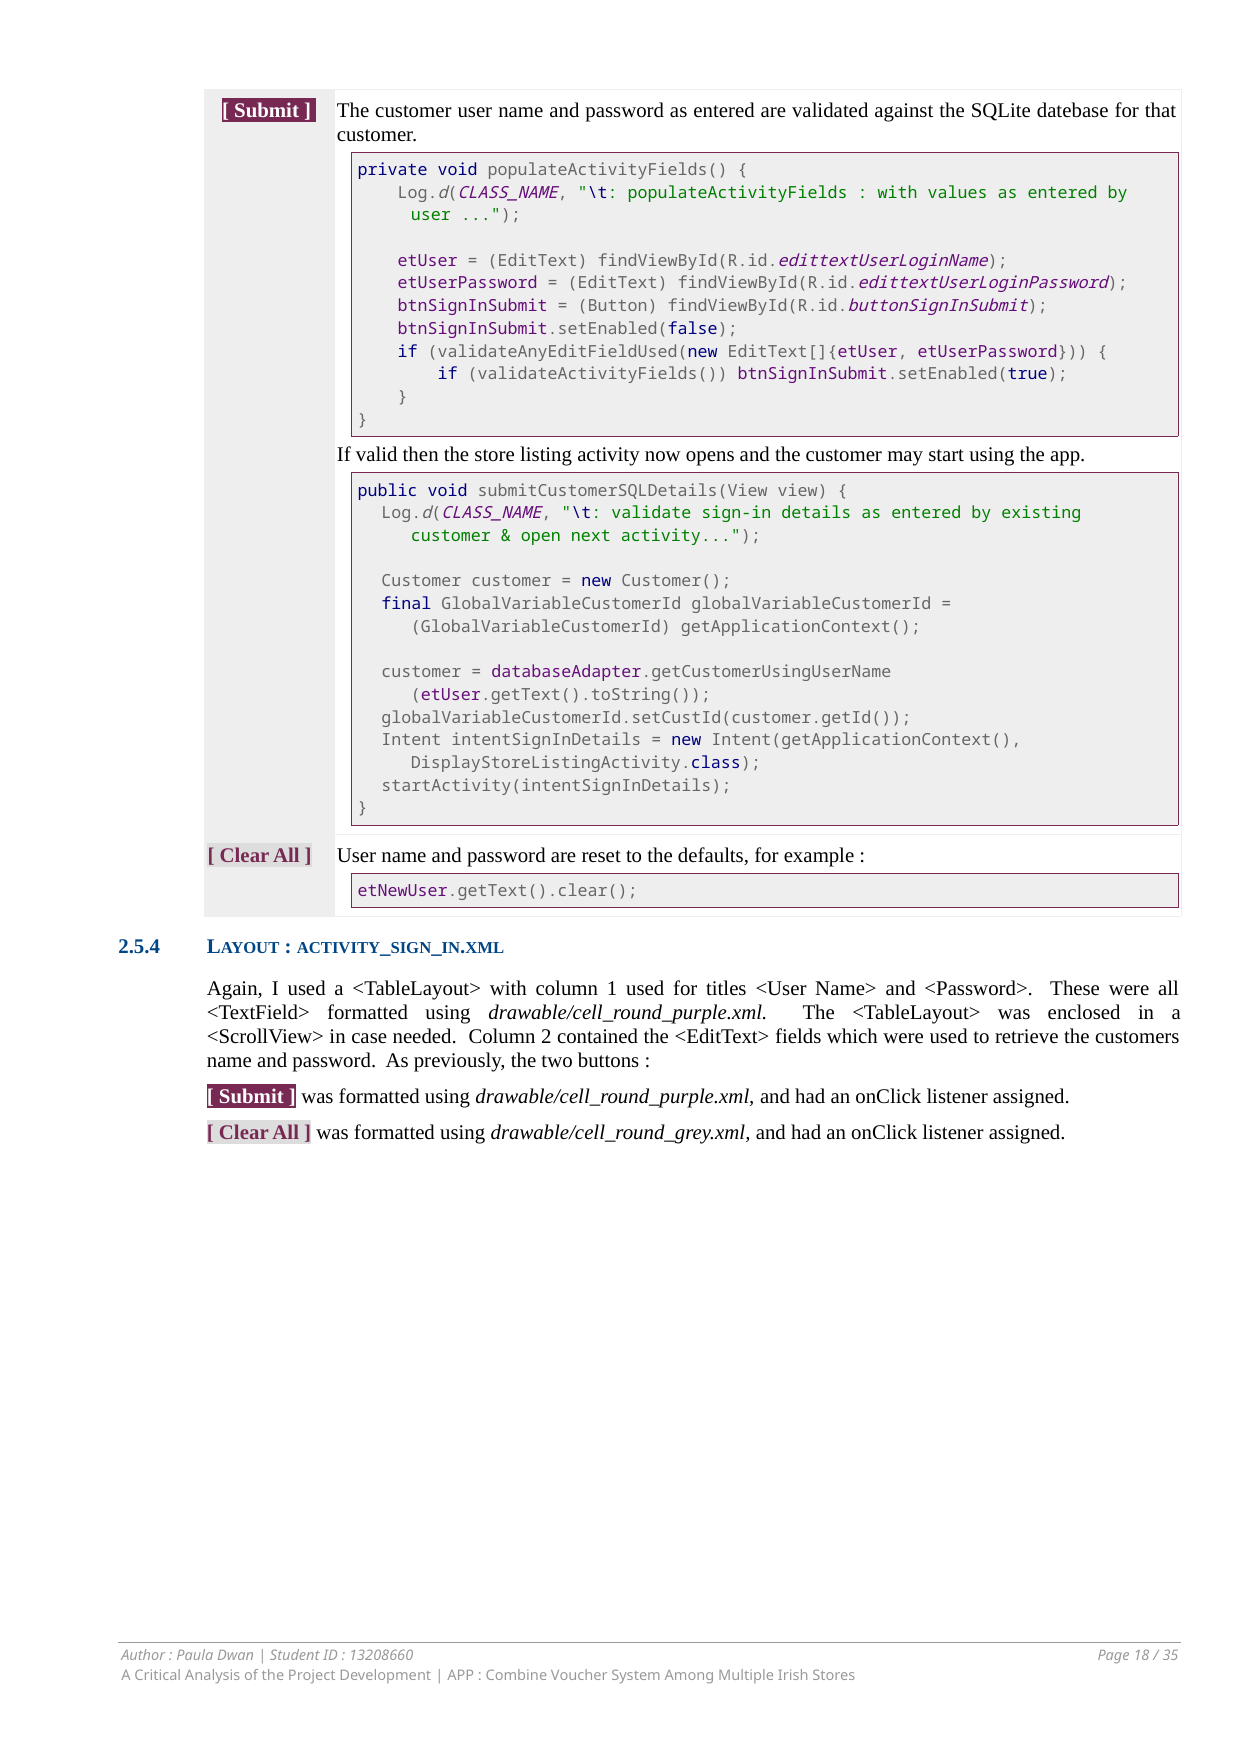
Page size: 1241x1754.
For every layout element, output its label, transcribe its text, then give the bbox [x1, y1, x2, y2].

text Again, I used a <TableLayout> with column 1 used for titles <User Name> and <Password>. These were all <TextField> formatted using drawable/cell_round_purple.xml. The <TableLayout> was enclosed in a <ScrollView> in case needed. Column 2 contained the <EditText> fields which were used to retrieve the customers name and password. As previously, the two buttons : [207, 976, 1181, 1072]
subtitle Layout : activity_sign_in.xml [118, 934, 1181, 958]
table_cell [ Clear All ] [205, 835, 334, 916]
table_header The customer user name and password as entered are validated against the SQLite datebase for that customer. private void populateActivityFields() { Log.d(CLASS_NAME, "\t: populateActivityFields : with values as entered by user ..."); etUser = (EditText) findViewById(R.id.edittextUserLoginName); etUserPassword = (EditText) findViewById(R.id.edittextUserLoginPassword); btnSignInSubmit = (Button) findViewById(R.id.buttonSignInSubmit); btnSignInSubmit.setEnabled(false); if (validateAnyEditFieldUsed(new EditText[]{etUser, etUserPassword})) { if (validateActivityFields()) btnSignInSubmit.setEnabled(true); } } If valid then the store listing activity now opens and the customer may start using the app. public void submitCustomerSQLDetails(View view) { Log.d(CLASS_NAME, "\t: validate sign-in details as entered by existing customer & open next activity..."); Customer customer = new Customer(); final GlobalVariableCustomerId globalVariableCustomerId = (GlobalVariableCustomerId) getApplicationContext(); customer = databaseAdapter.getCustomerUsingUserName (etUser.getText().toString()); globalVariableCustomerId.setCustId(customer.getId()); Intent intentSignInDetails = new Intent(getApplicationContext(), DisplayStoreListingActivity.class); startActivity(intentSignInDetails); } [335, 90, 1181, 834]
text [ Clear All ] was formatted using drawable/cell_round_grey.xml, and had an onClick listener assigned. [207, 1120, 1181, 1144]
text [ Submit ] was formatted using drawable/cell_round_purple.xml, and had an onClick listener assigned. [207, 1084, 1181, 1108]
table_header [ Submit ] [205, 90, 334, 834]
table_cell User name and password are reset to the defaults, for example : etNewUser.getText().clear(); [335, 835, 1181, 916]
